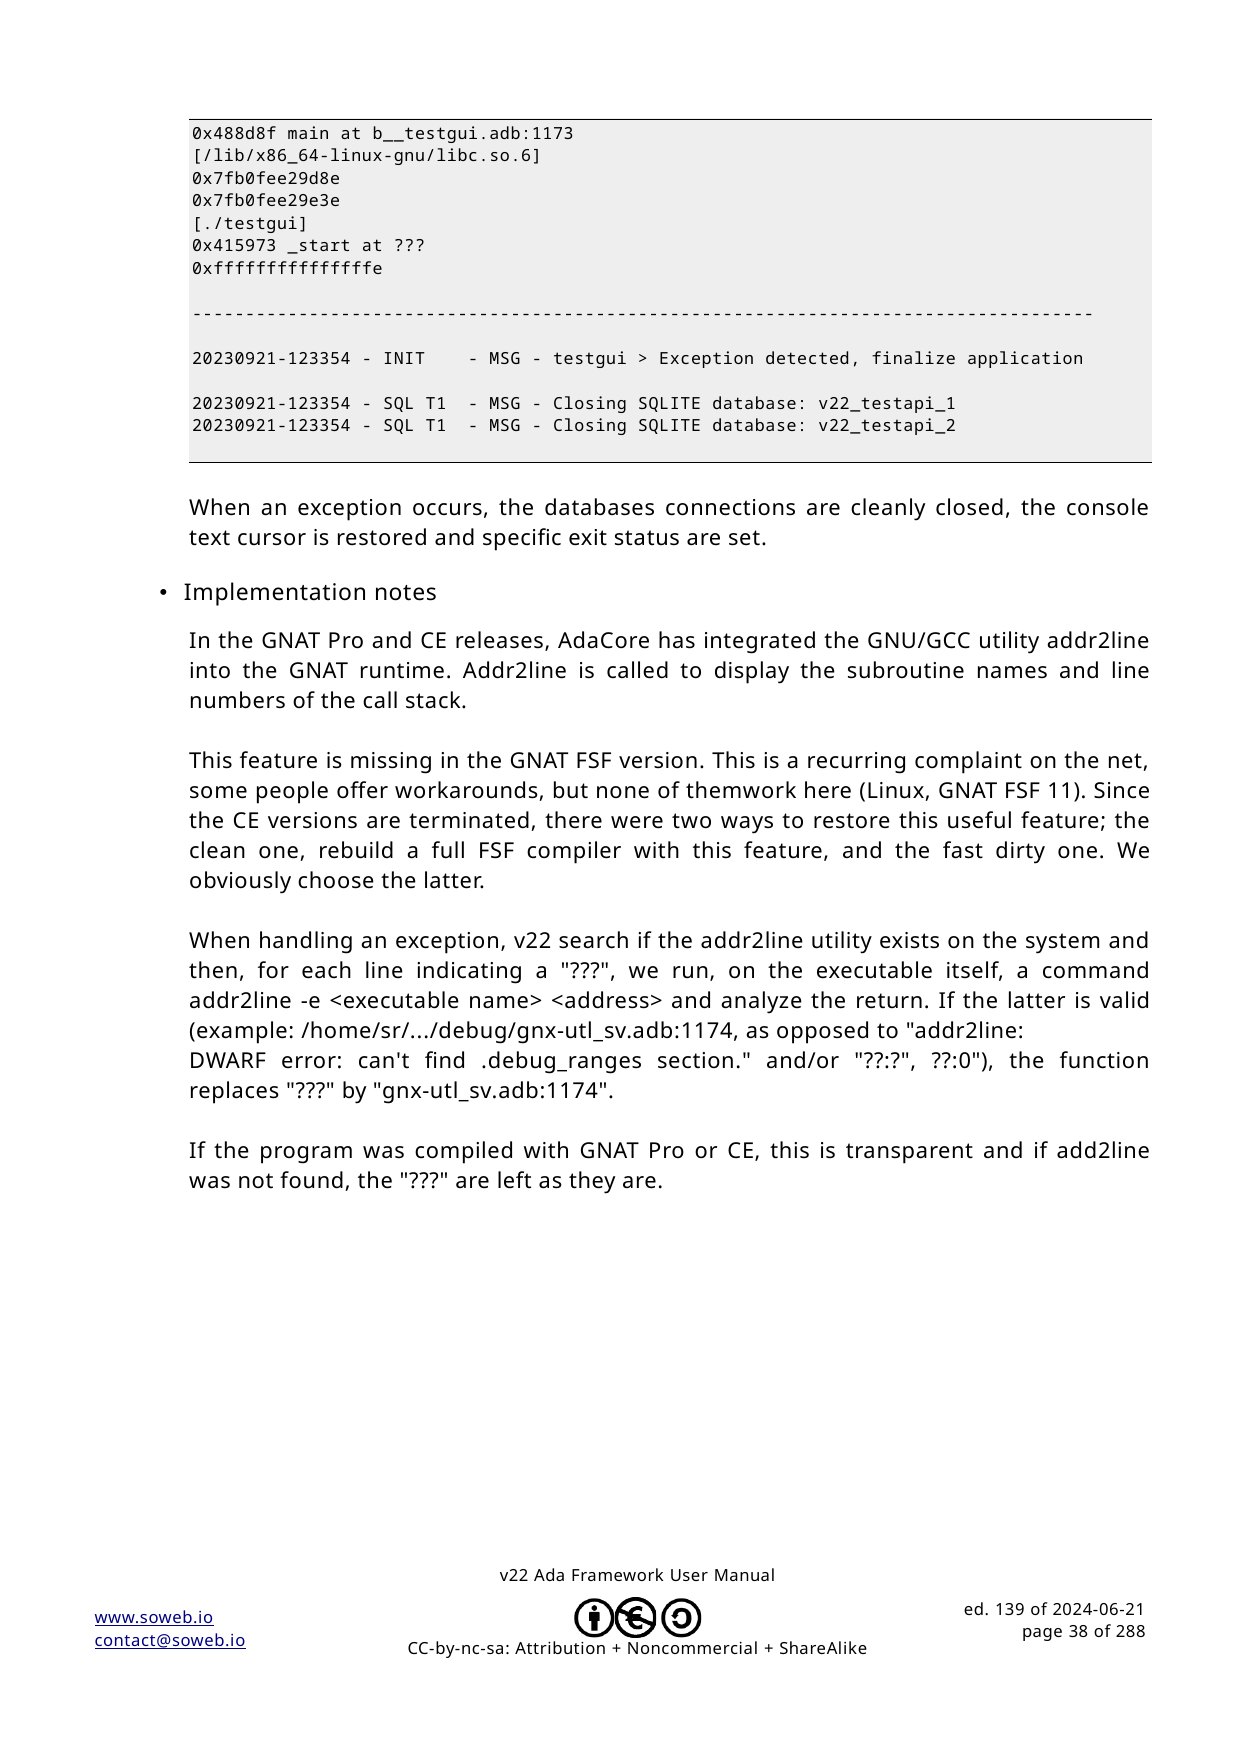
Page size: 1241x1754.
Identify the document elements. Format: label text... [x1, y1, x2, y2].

list 0x488d8f main at b__testgui.adb:1173 [189, 120, 1152, 141]
text If the program was compiled with GNAT Pro or CE, this is transparent and if add2line was not found, the "???" are left as they are. [189, 1135, 1152, 1195]
list 20230921-123354 - SQL T1 - MSG - Closing SQLITE database: v22_testapi_1 [189, 366, 1152, 411]
list ------------------------------------------------------------------------------------- [189, 298, 1152, 321]
text In the GNAT Pro and CE releases, AdaCore has integrated the GNU/GCC utility addr2line into the GNAT runtime. Addr2line is called to display the subroutine names and line numbers of the call stack. [189, 625, 1152, 715]
text This feature is missing in the GNAT FSF version. This is a recurring complaint on the net, some people offer workarounds, but none of themwork here (Linux, GNAT FSF 11). Since the CE versions are terminated, there were two ways to restore this useful feature; the clean one, rebuild a full FSF compiler with this feature, and the fast dirty one. We obviously choose the latter. [189, 745, 1152, 895]
text When an exception occurs, the databases connections are cleanly closed, the console text cursor is restored and specific exit status are set. [189, 492, 1152, 552]
list 20230921-123354 - SQL T1 - MSG - Closing SQLITE database: v22_testapi_2 [189, 411, 1152, 462]
list 0x7fb0fee29e3e [189, 186, 1152, 208]
list 0xfffffffffffffffe [189, 253, 1152, 276]
subtitle Implementation notes [159, 576, 1152, 607]
list [./testgui] [189, 208, 1152, 231]
list 20230921-123354 - INIT - MSG - testgui > Exception detected, finalize application [189, 343, 1152, 366]
list 0x7fb0fee29d8e [189, 163, 1152, 186]
text When handling an exception, v22 search if the addr2line utility exists on the system and then, for each line indicating a "???", we run, on the executable itself, a command addr2line -e <executable name> <address> and analyze the return. If the latter is valid (example: /home/sr/.../debug/gnx-utl_sv.adb:1174, as opposed to "addr2line: [189, 925, 1152, 1045]
list 0x415973 _start at ??? [189, 231, 1152, 253]
list [/lib/x86_64-linux-gnu/libc.so.6] [189, 141, 1152, 163]
picture [660, 1597, 702, 1638]
picture [573, 1597, 657, 1638]
text DWARF error: can't find .debug_ranges section." and/or "??:?", ??:0"), the function replaces "???" by "gnx-utl_sv.adb:1174". [189, 1045, 1152, 1105]
